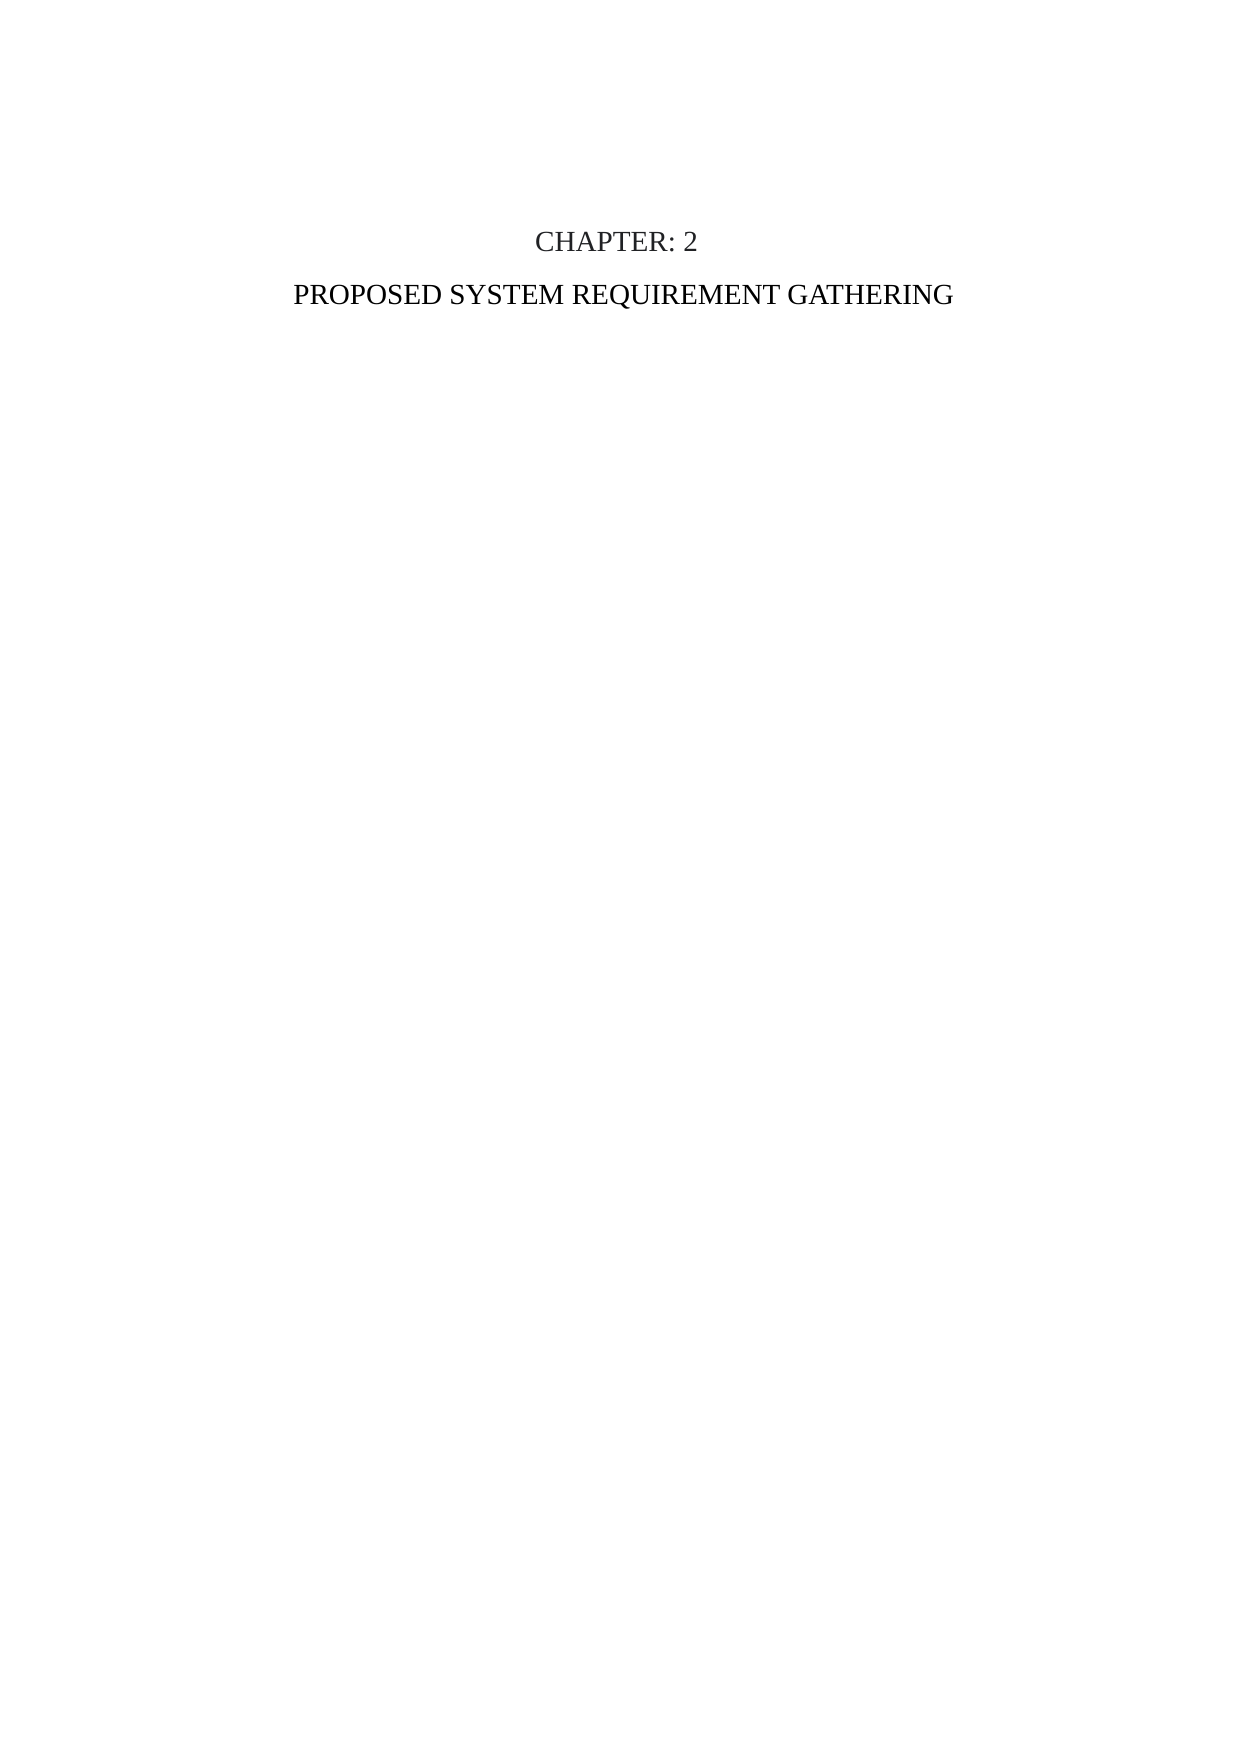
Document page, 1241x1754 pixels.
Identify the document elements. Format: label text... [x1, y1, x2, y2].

text PROPOSED SYSTEM REQUIREMENT GATHERING [118, 277, 1122, 311]
text CHAPTER: 2 [118, 224, 1122, 258]
